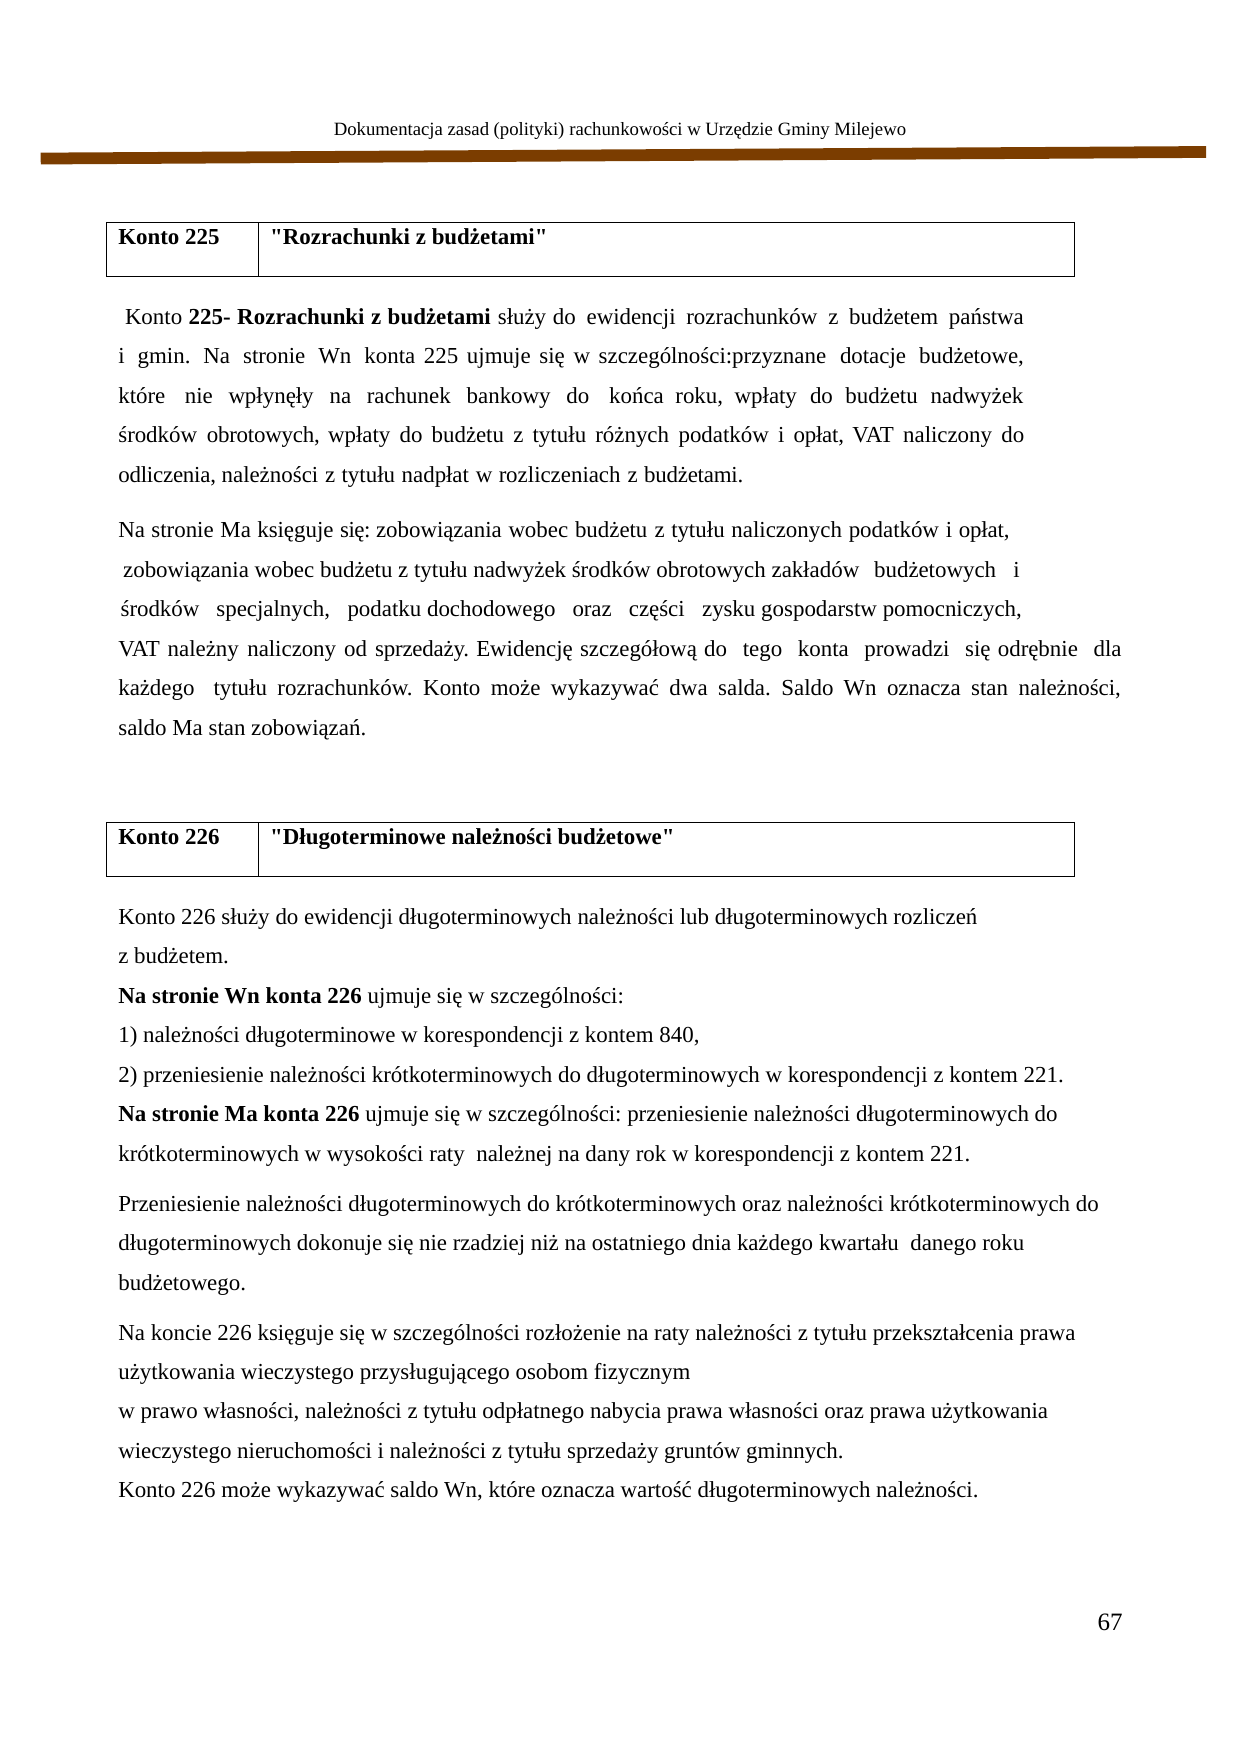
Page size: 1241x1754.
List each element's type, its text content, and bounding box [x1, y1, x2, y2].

text Na koncie 226 księguje się w szczególności rozłożenie na raty należności z tytułu przekształcenia prawa użytkowania wieczystego przysługującego osobom fizycznym w prawo własności, należności z tytułu odpłatnego nabycia prawa własności oraz prawa użytkowania wieczystego nieruchomości i należności z tytułu sprzedaży gruntów gminnych. [118, 1319, 1122, 1463]
text 1) należności długoterminowe w korespondencji z kontem 840, [118, 1021, 1122, 1048]
text Na stronie Ma konta 226 ujmuje się w szczególności: przeniesienie należności długoterminowych do krótkoterminowych w wysokości raty należnej na dany rok w korespondencji z kontem 221. [118, 1100, 1122, 1166]
text Konto 225- Rozrachunki z budżetami służy do ewidencji rozrachunków z budżetem państwa i gmin. Na stronie Wn konta 225 ujmuje się w szczególności:przyznane dotacje budżetowe, które nie wpłynęły na rachunek bankowy do końca roku, wpłaty do budżetu nadwyżek środków obrotowych, wpłaty do budżetu z tytułu różnych podatków i opłat, VAT naliczony do odliczenia, należności z tytułu nadpłat w rozliczeniach z budżetami. [118, 303, 1024, 487]
text Na stronie Ma księguje się: zobowiązania wobec budżetu z tytułu naliczonych podatków i opłat, [118, 516, 1122, 542]
text 2) przeniesienie należności krótkoterminowych do długoterminowych w korespondencji z kontem 221. [118, 1061, 1122, 1087]
text zobowiązania wobec budżetu z tytułu nadwyżek środków obrotowych zakładów budżetowych i środków specjalnych, podatku dochodowego oraz części zysku gospodarstw pomocniczych, [118, 556, 1024, 622]
table_header Konto 226 [107, 823, 258, 876]
text Na stronie Wn konta 226 ujmuje się w szczególności: [118, 982, 1122, 1008]
table_header "Rozrachunki z budżetami" [259, 223, 1074, 276]
table_header Konto 225 [107, 223, 258, 276]
text VAT należny naliczony od sprzedaży. Ewidencję szczegółową do tego konta prowadzi się odrębnie dla każdego tytułu rozrachunków. Konto może wykazywać dwa salda. Saldo Wn oznacza stan należności, saldo Ma stan zobowiązań. [118, 635, 1122, 740]
table_header "Długoterminowe należności budżetowe" [259, 823, 1074, 876]
text Konto 226 służy do ewidencji długoterminowych należności lub długoterminowych rozliczeń z budżetem. [118, 903, 1122, 969]
text Przeniesienie należności długoterminowych do krótkoterminowych oraz należności krótkoterminowych do długoterminowych dokonuje się nie rzadziej niż na ostatniego dnia każdego kwartału danego roku budżetowego. [118, 1190, 1122, 1295]
text Konto 226 może wykazywać saldo Wn, które oznacza wartość długoterminowych należności. [118, 1477, 1122, 1503]
